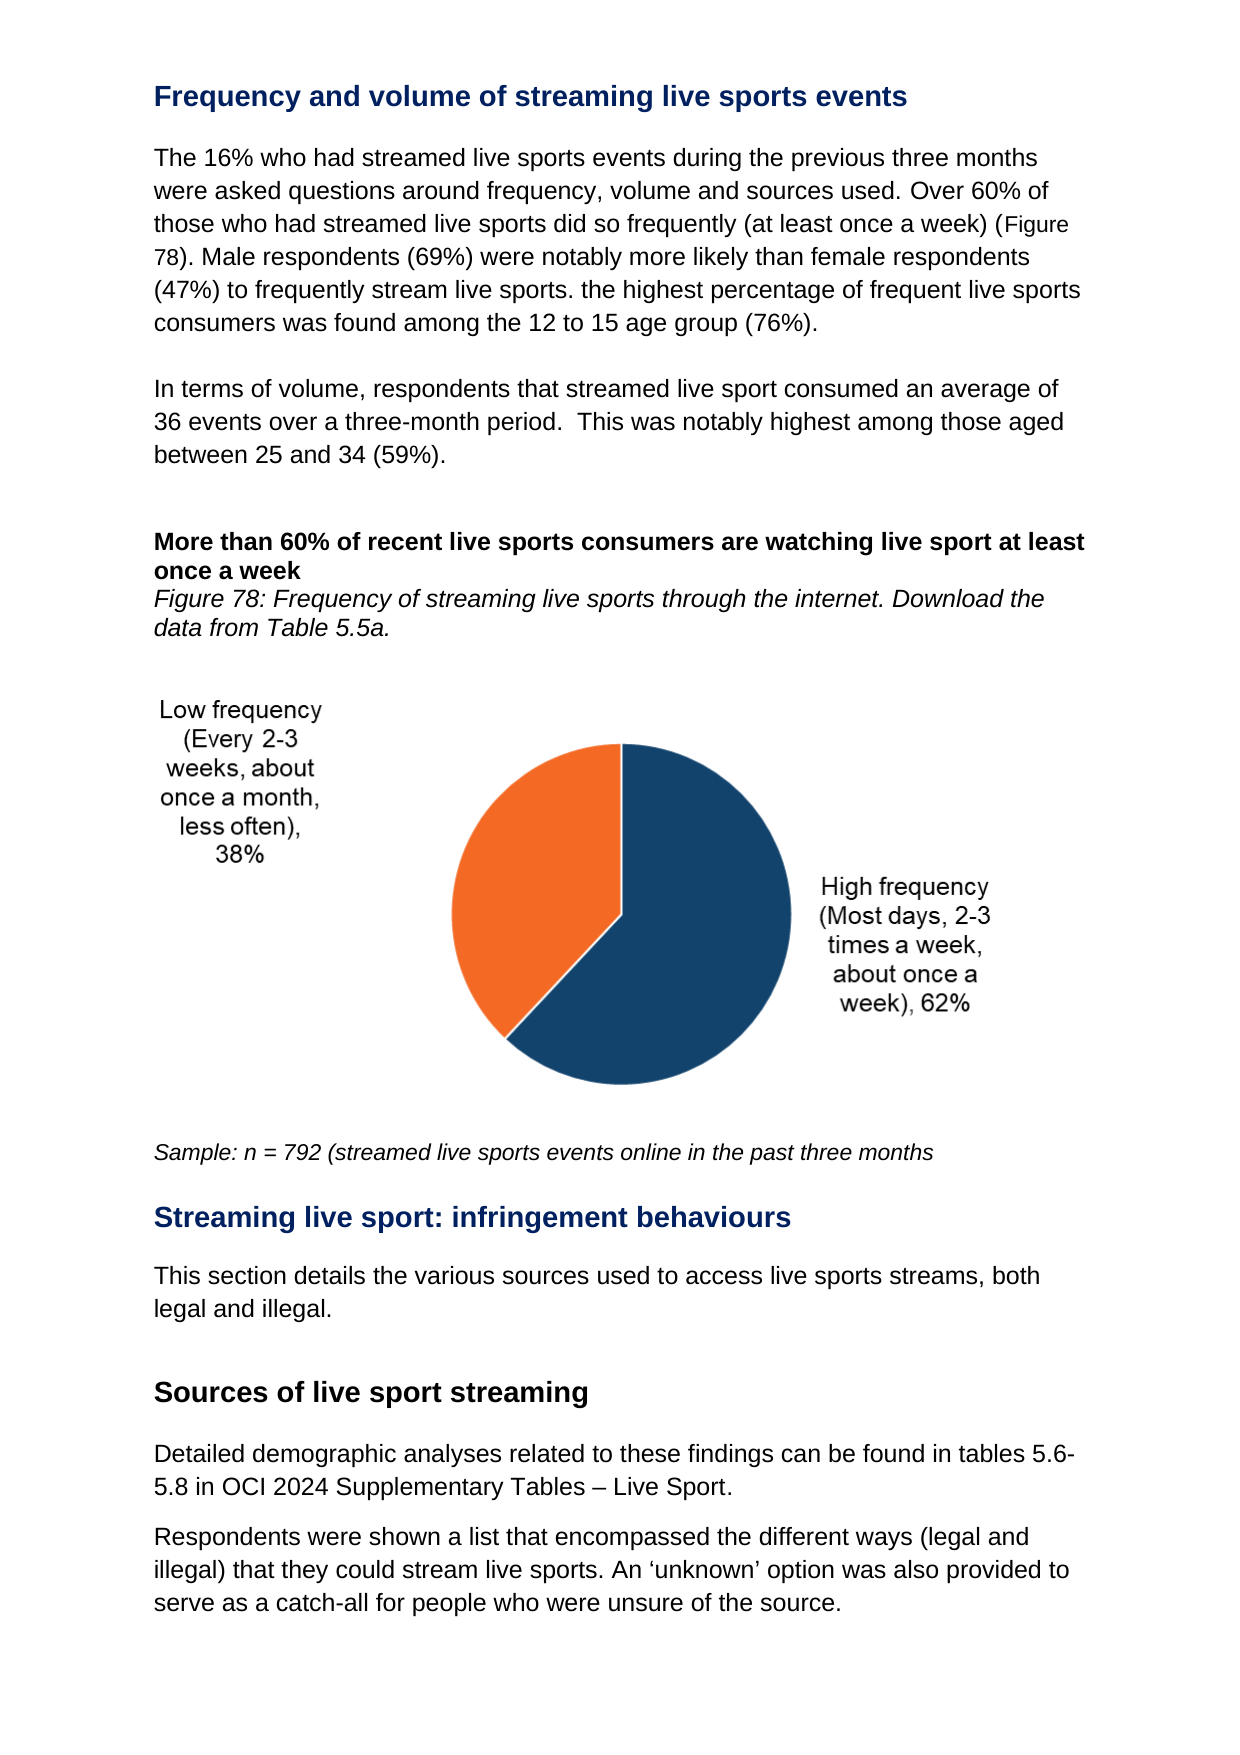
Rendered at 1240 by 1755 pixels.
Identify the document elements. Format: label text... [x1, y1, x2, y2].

subtitle Sources of live sport streaming [153, 1375, 1089, 1409]
subtitle More than 60% of recent live sports consumers are watching live sport at least once a week [153, 527, 1089, 584]
text Sample: n = 792 (streamed live sports events online in the past three months [153, 1139, 1089, 1165]
text Respondents were shown a list that encompassed the different ways (legal and illegal) that they could stream live sports. An ‘unknown’ option was also provided to serve as a catch-all for people who were unsure of the source. [153, 1522, 1089, 1616]
subtitle Streaming live sport: infringement behaviours [153, 1200, 1089, 1233]
text This section details the various sources used to access live sports streams, both legal and illegal. [153, 1261, 1089, 1322]
subtitle Frequency and volume of streaming live sports events [153, 79, 1089, 113]
text Figure 78: Frequency of streaming live sports through the internet. Download the data from Table 5.5a. [153, 584, 1089, 642]
text Detailed demographic analyses related to these findings can be found in tables 5.6-5.8 in OCI 2024 Supplementary Tables – Live Sport. [153, 1439, 1101, 1501]
text The 16% who had streamed live sports events during the previous three months were asked questions around frequency, volume and sources used. Over 60% of those who had streamed live sports did so frequently (at least once a week) (Figure 78). Male respondents (69%) were notably more likely than female respondents (47%) to frequently stream live sports. the highest percentage of frequent live sports consumers was found among the 12 to 15 age group (76%). [153, 143, 1089, 337]
text In terms of volume, respondents that streamed live sport consumed an average of 36 events over a three-month period. This was notably highest among those aged between 25 and 34 (59%). [153, 374, 1089, 469]
